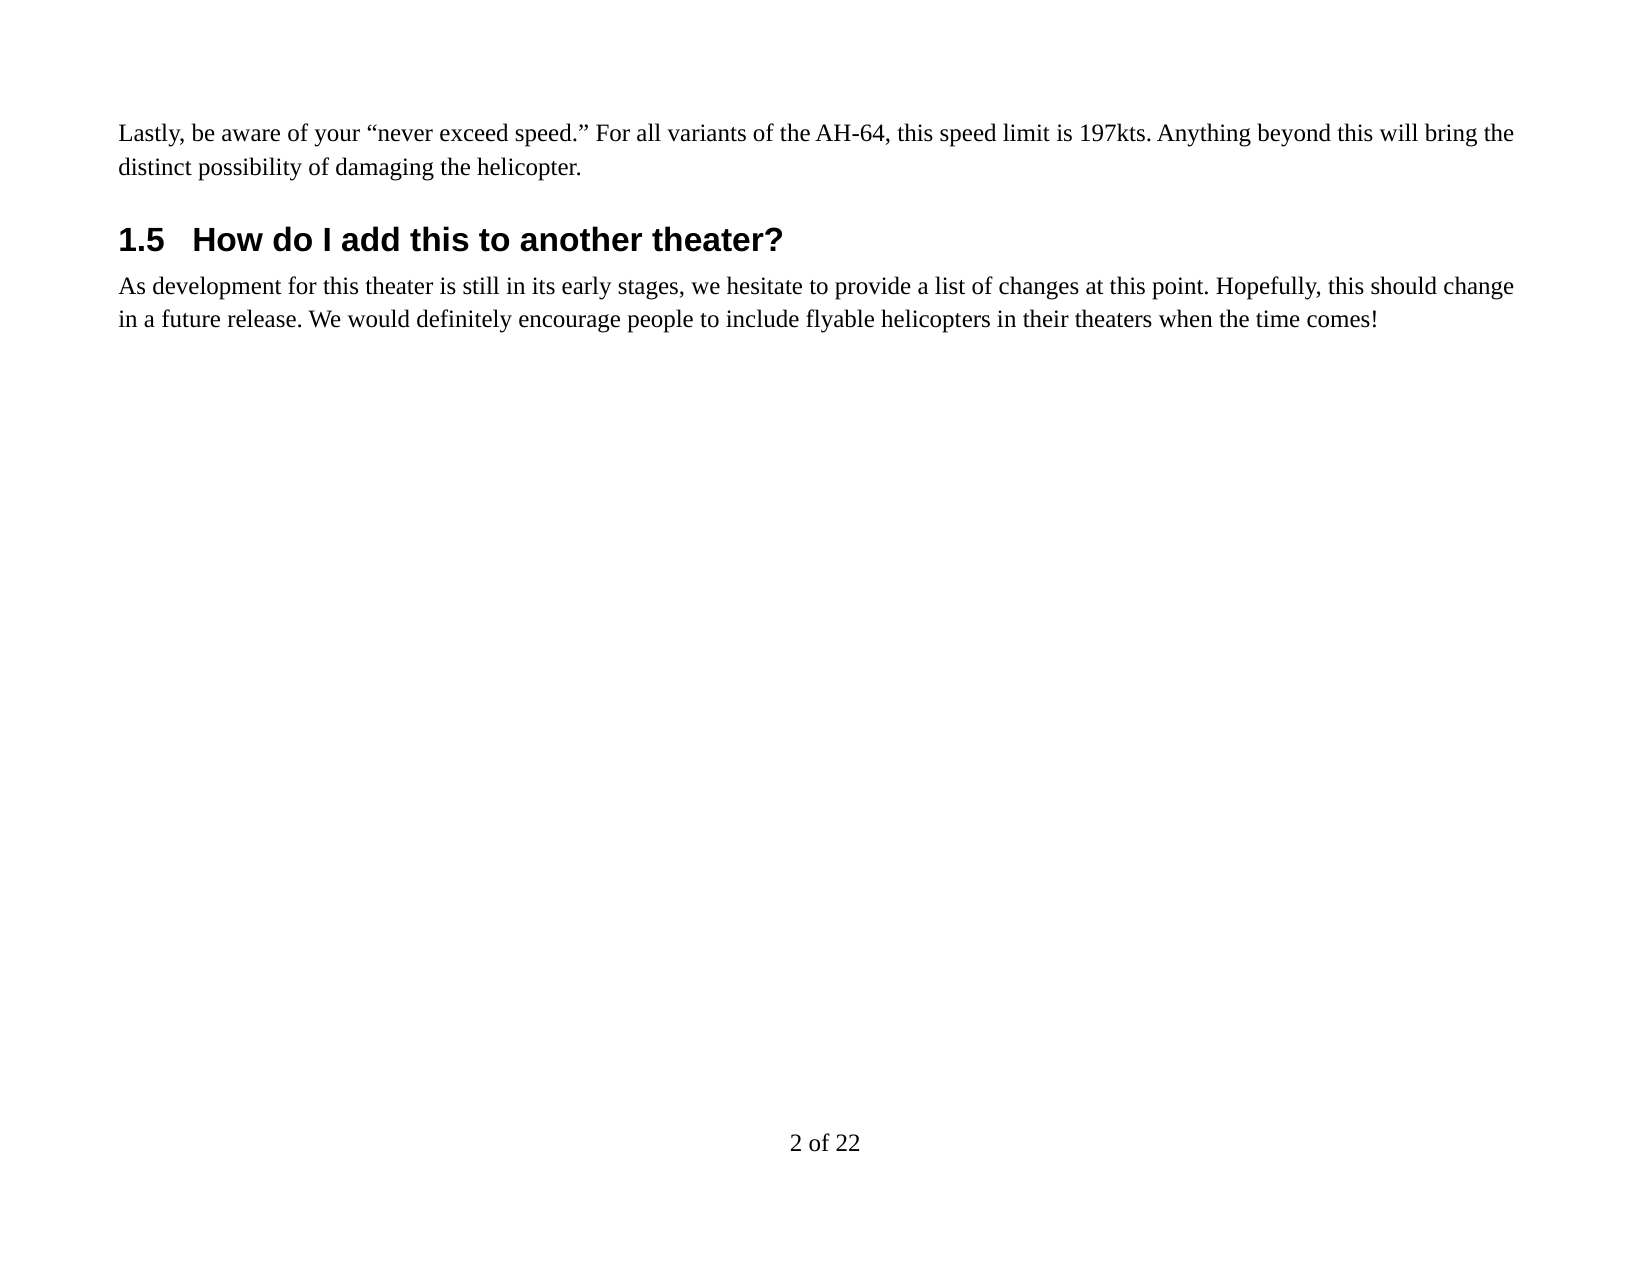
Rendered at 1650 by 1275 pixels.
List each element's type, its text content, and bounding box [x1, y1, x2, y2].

subtitle How do I add this to another theater? [118, 220, 1532, 259]
text As development for this theater is still in its early stages, we hesitate to provide a list of changes at this point. Hopefully, this should change in a future release. We would definitely encourage people to include flyable helicopters in their theaters when the time comes! [118, 271, 1532, 333]
text Lastly, be aware of your “never exceed speed.” For all variants of the AH-64, this speed limit is 197kts. Anything beyond this will bring the distinct possibility of damaging the helicopter. [118, 118, 1532, 180]
